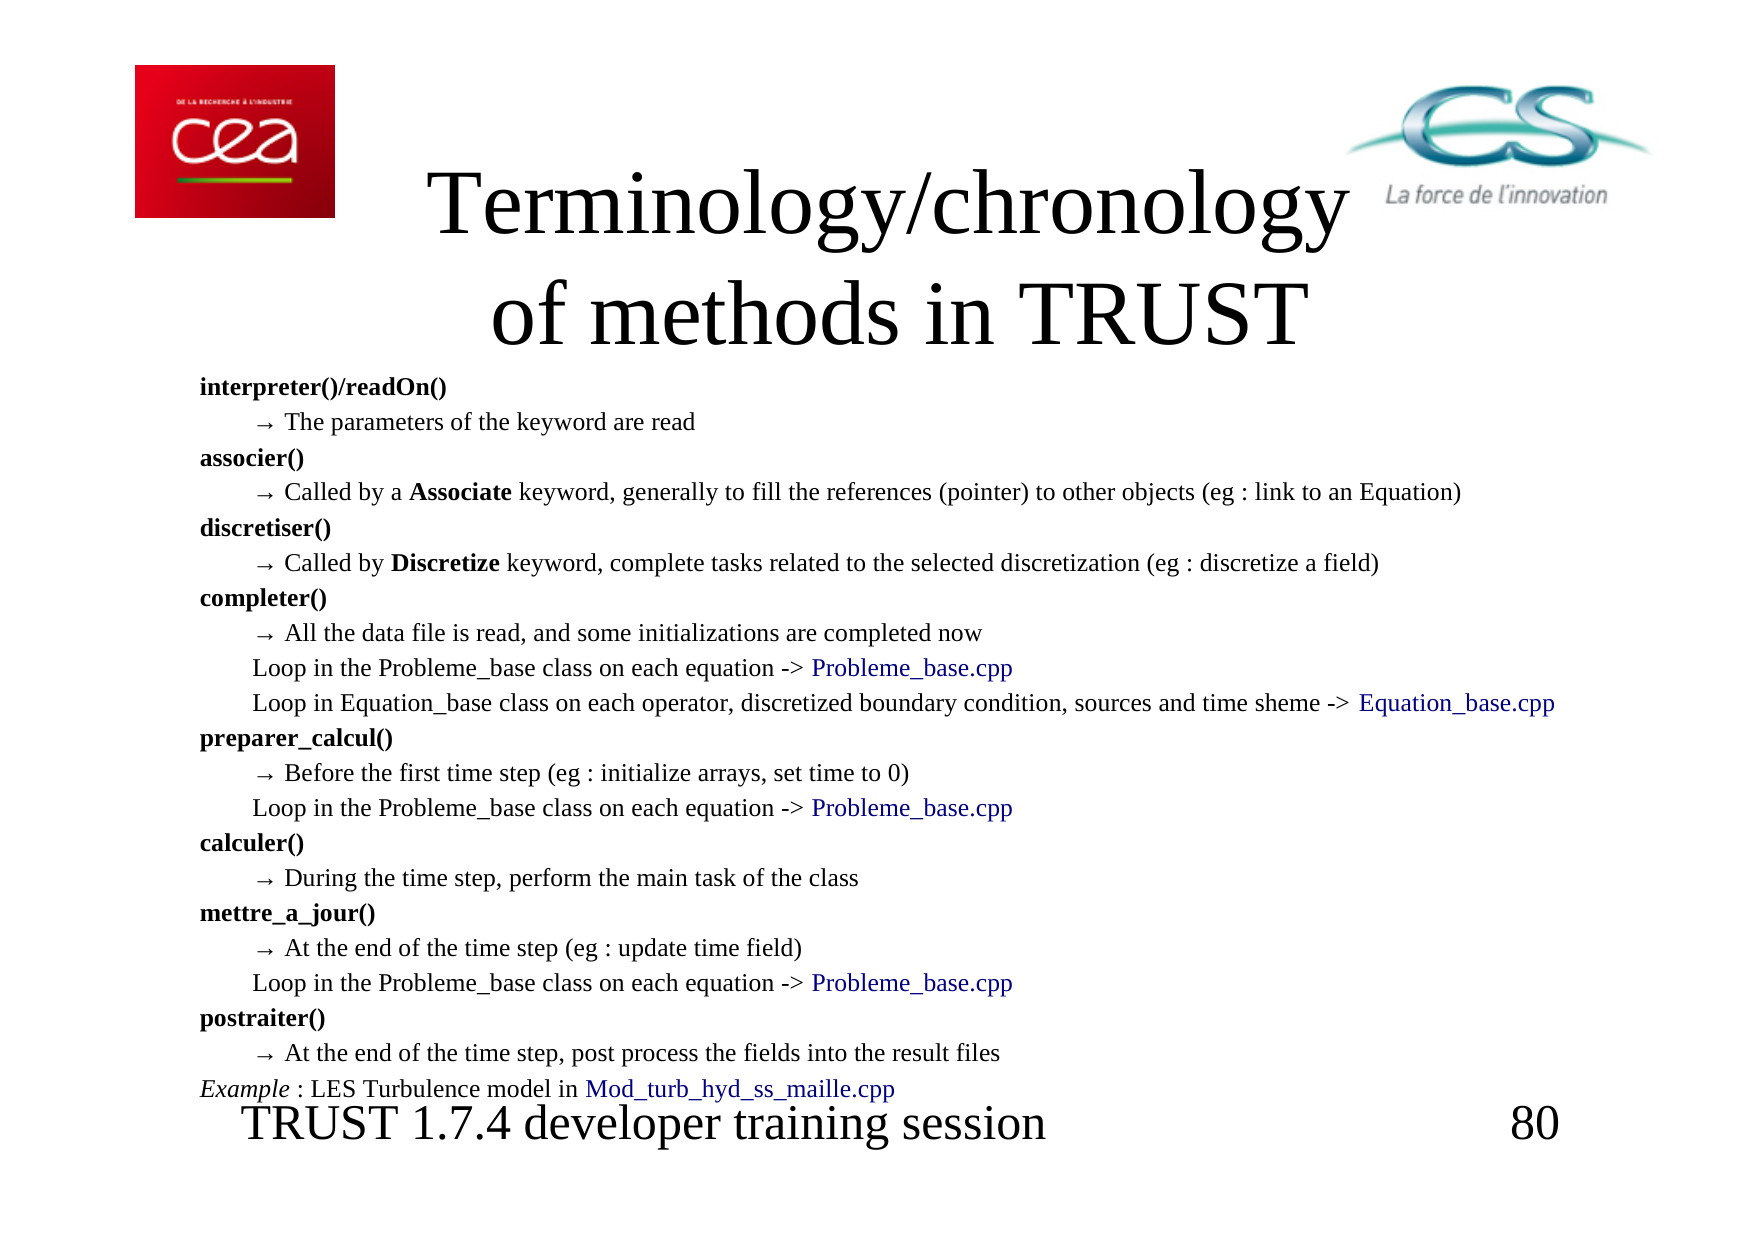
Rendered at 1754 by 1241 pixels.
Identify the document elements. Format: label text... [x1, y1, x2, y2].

picture [1340, 73, 1662, 218]
list interpreter()/readOn() → The parameters of the keyword are read associer() → Called by a Associate keyword, generally to fill the references (pointer) to other objects (eg : link to an Equation) discretiser() → Called by Discretize keyword, complete tasks related to the selected discretization (eg : discretize a field) completer() → All the data file is read, and some initializations are completed now Loop in the Probleme_base class on each equation -> Probleme_base.cpp Loop in Equation_base class on each operator, discretized boundary condition, sources and time sheme -> Equation_base.cpp preparer_calcul() → Before the first time step (eg : initialize arrays, set time to 0) Loop in the Probleme_base class on each equation -> Probleme_base.cpp calculer() → During the time step, perform the main task of the class mettre_a_jour() → At the end of the time step (eg : update time field) Loop in the Probleme_base class on each equation -> Probleme_base.cpp postraiter() → At the end of the time step, post process the fields into the result files Example : LES Turbulence model in Mod_turb_hyd_ss_maille.cpp [169, 362, 1646, 1124]
title Terminology/chronology of methods in TRUST [225, 127, 1576, 362]
picture [135, 65, 335, 218]
